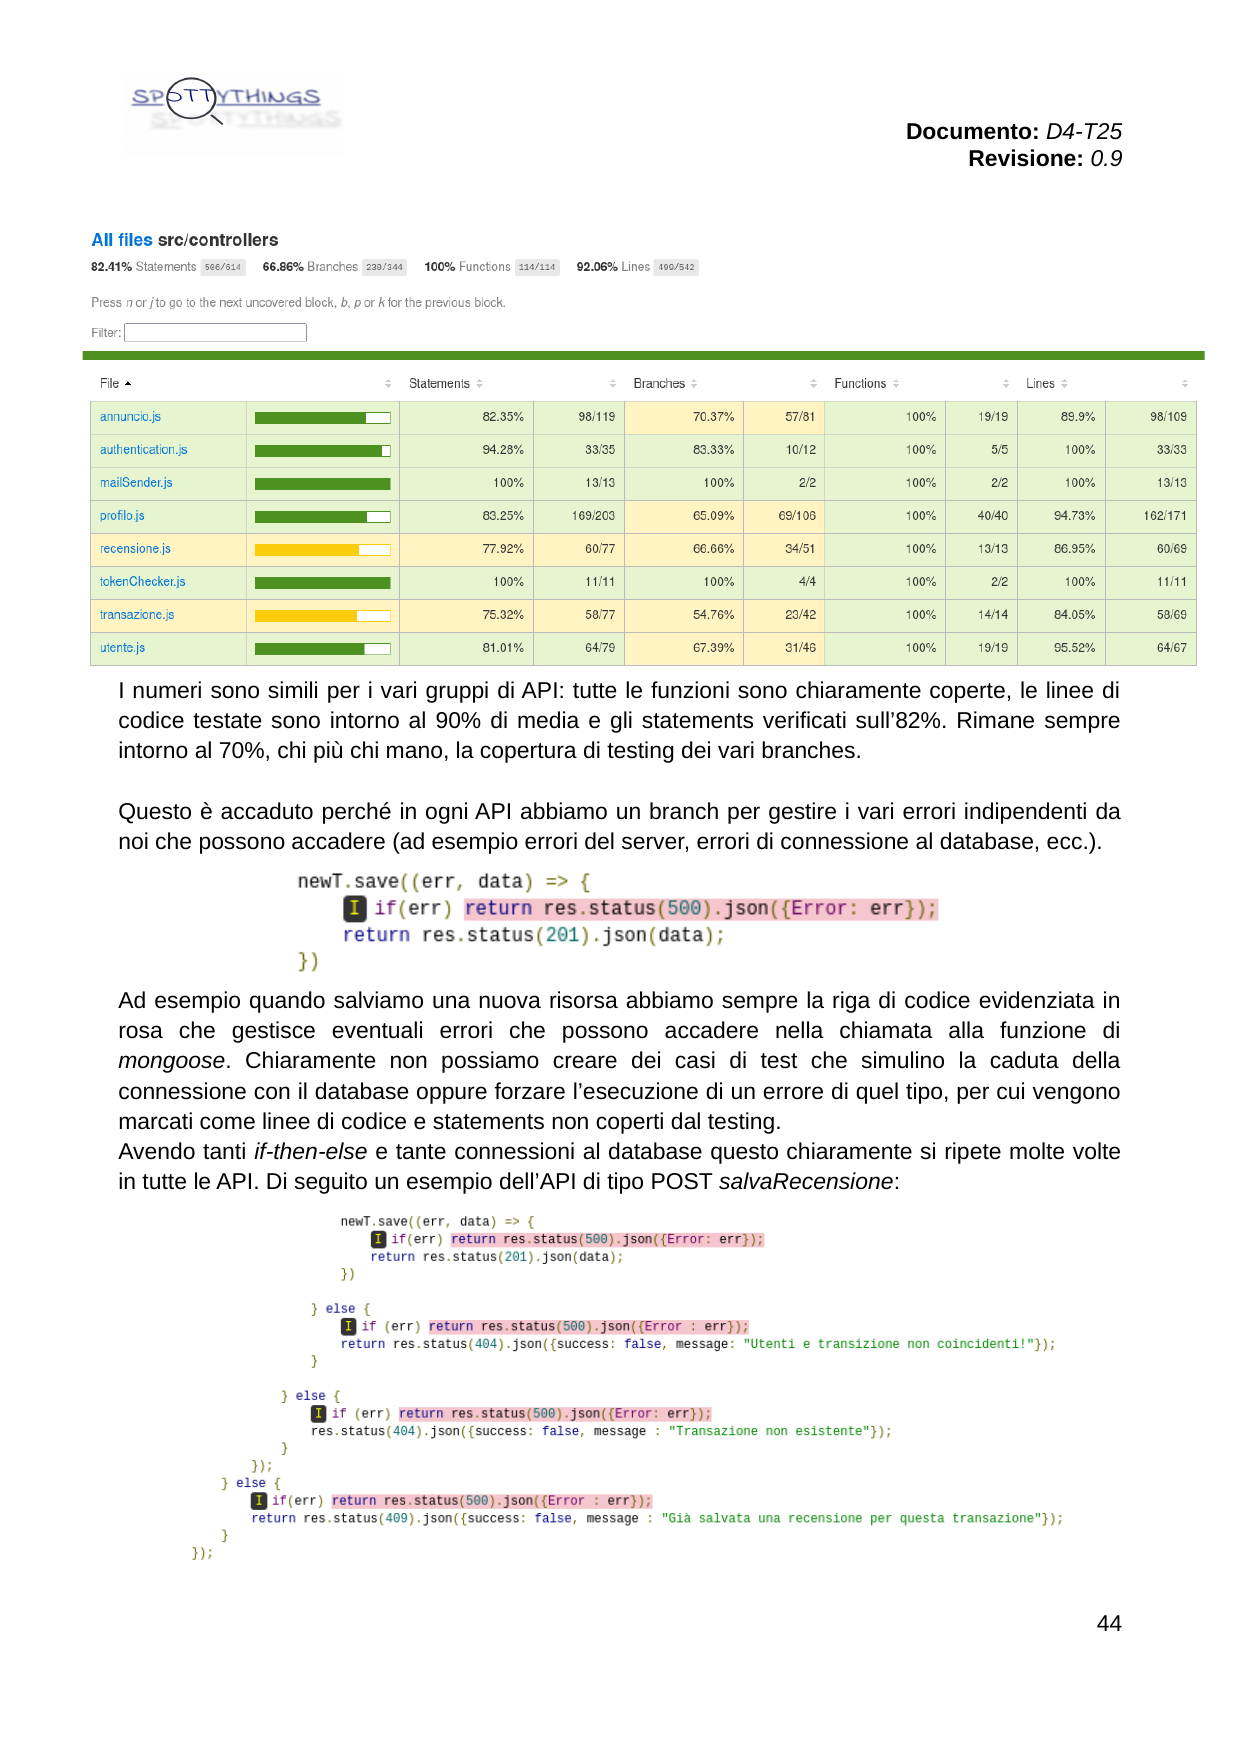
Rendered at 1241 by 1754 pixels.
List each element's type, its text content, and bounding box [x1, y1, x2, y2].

text I numeri sono simili per i vari gruppi di API: tutte le funzioni sono chiaramente coperte, le linee di codice testate sono intorno al 90% di media e gli statements verificati sull’82%. Rimane sempre intorno al 70%, chi più chi mano, la copertura di testing dei vari branches. [118, 674, 1122, 764]
text [118, 200, 1122, 222]
text Avendo tanti if-then-else e tante connessioni al database questo chiaramente si ripete molte volte in tutte le API. Di seguito un esempio dell’API di tipo POST salvaRecensione: [118, 1138, 1122, 1195]
picture [170, 1209, 1070, 1567]
text Questo è accaduto perché in ogni API abbiamo un branch per gestire i vari errori indipendenti da noi che possono accadere (ad esempio errori del server, errori di connessione al database, ecc.). [118, 798, 1122, 854]
picture [281, 858, 959, 984]
picture [123, 73, 345, 156]
text Ad esempio quando salviamo una nuova risorsa abbiamo sempre la riga di codice evidenziata in rosa che gestisce eventuali errori che possono accadere nella chiamata alla funzione di mongoose. Chiaramente non possiamo creare dei casi di test che simulino la caduta della connessione con il database oppure forzare l’esecuzione di un errore di quel tipo, per cui vengono marcati come linee di codice e statements non coperti dal testing. [118, 858, 1122, 1134]
picture [82, 222, 1205, 674]
